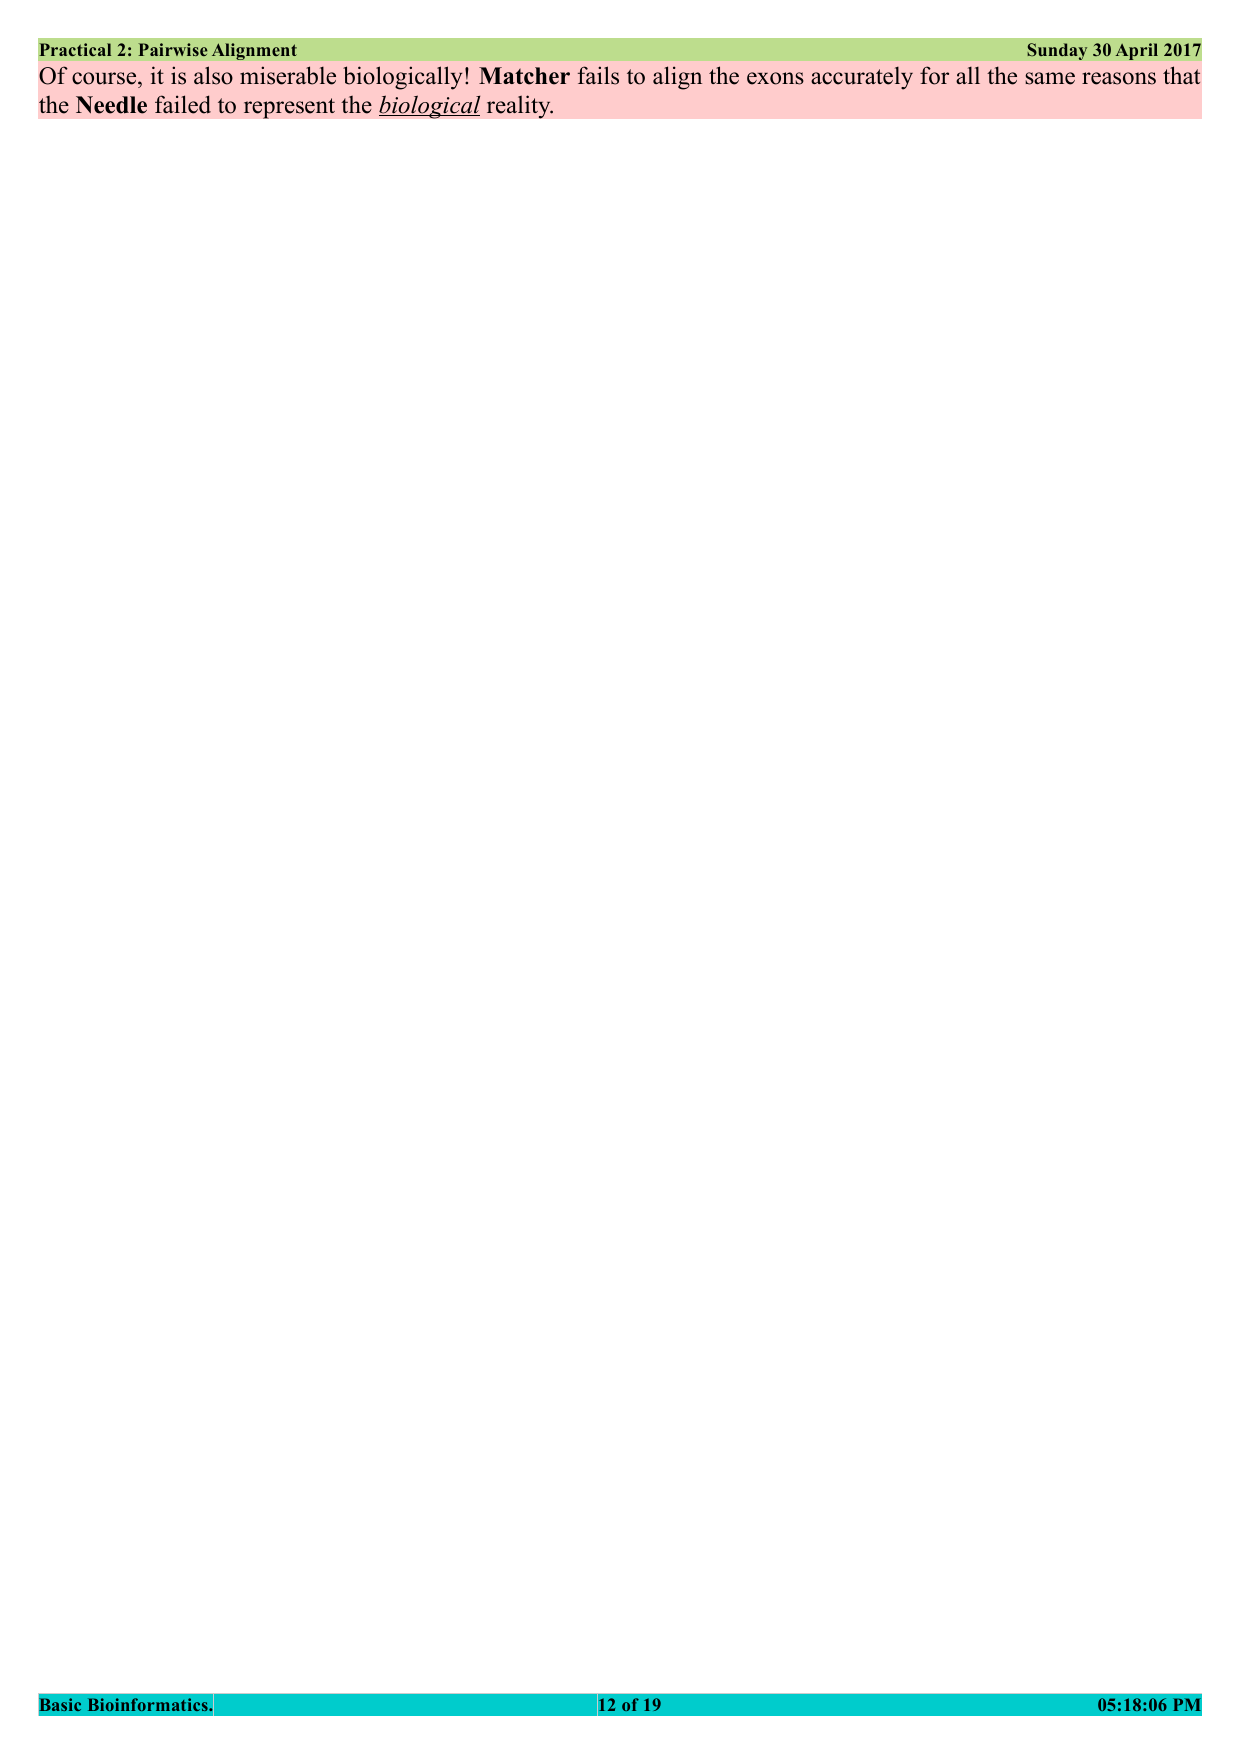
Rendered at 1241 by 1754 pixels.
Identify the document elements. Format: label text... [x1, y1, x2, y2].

text Of course, it is also miserable biologically! Matcher fails to align the exons accurately for all the same reasons that the Needle failed to represent the biological reality. [38, 61, 1202, 119]
